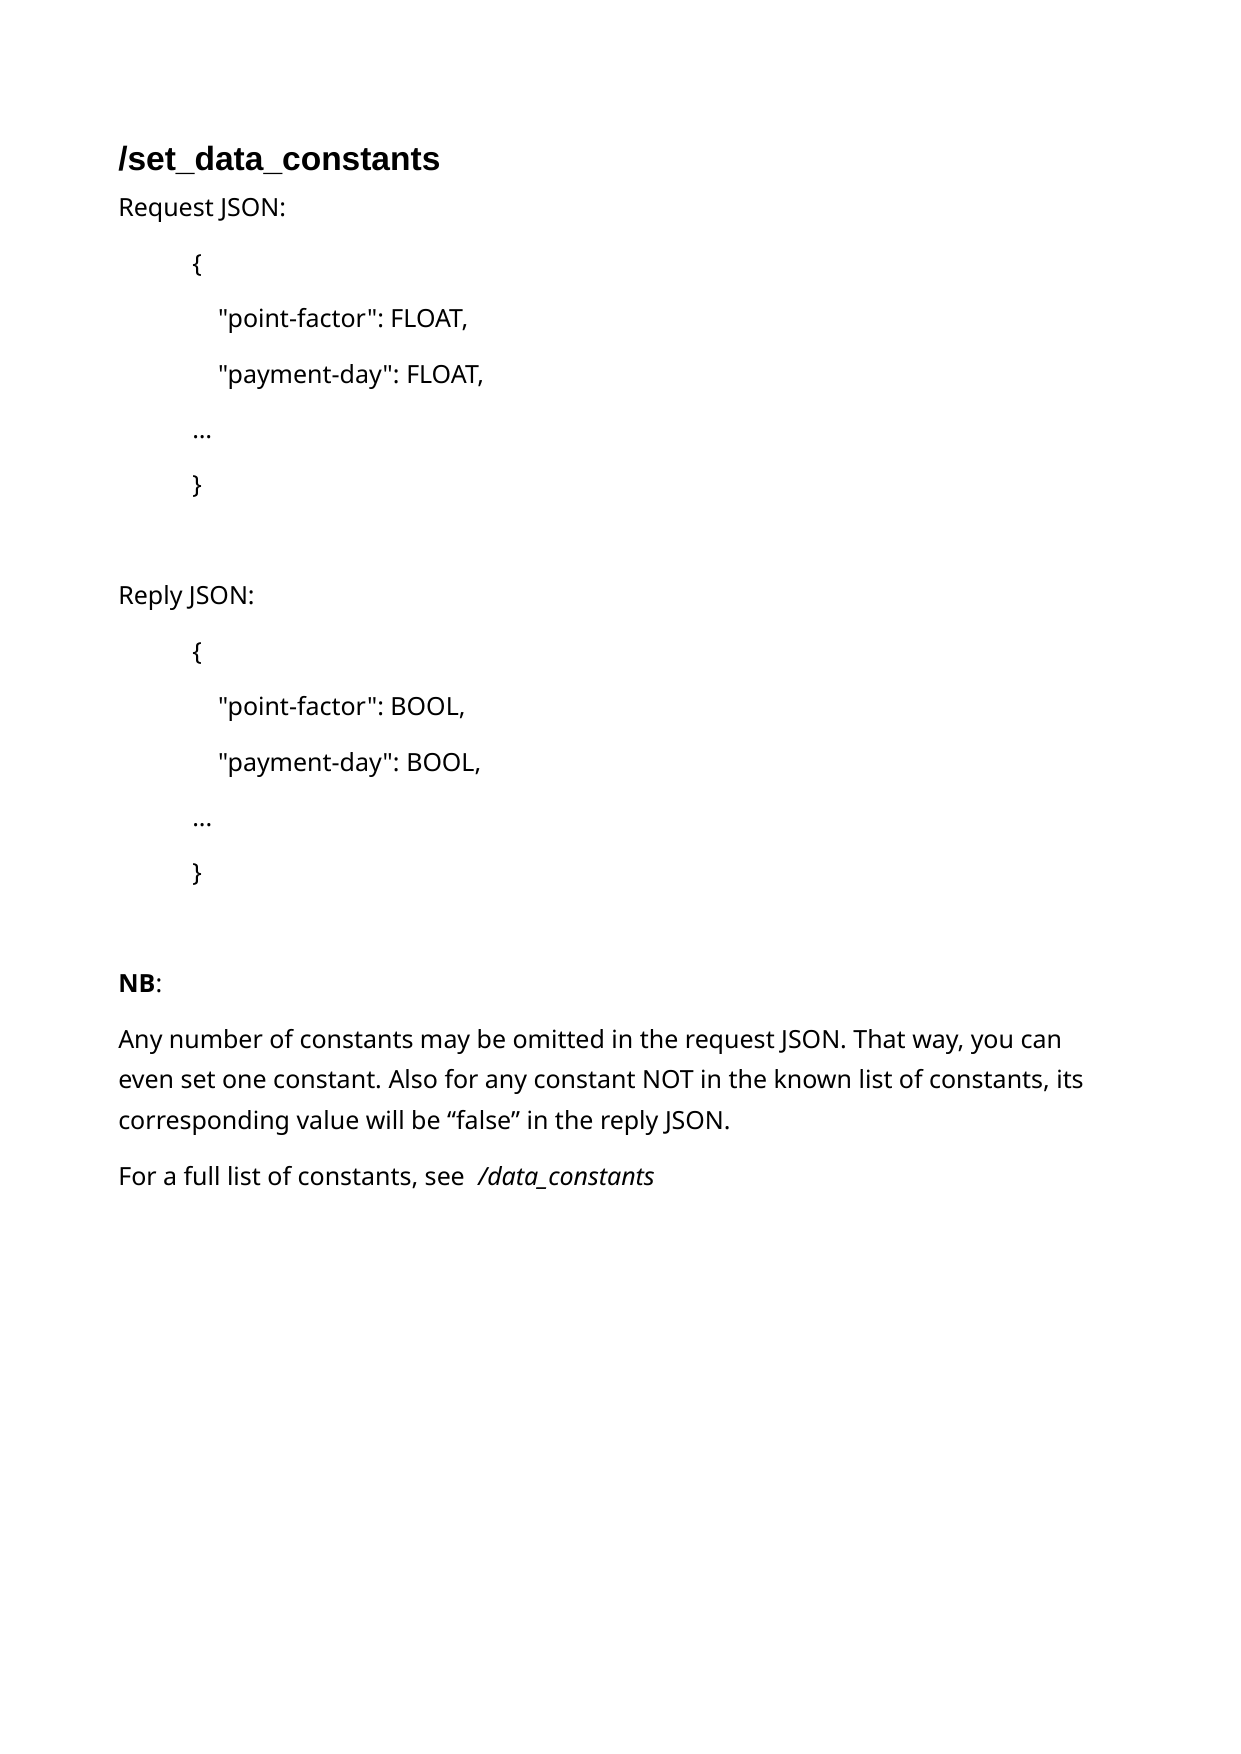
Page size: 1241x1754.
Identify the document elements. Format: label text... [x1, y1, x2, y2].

text "payment-day": BOOL, [118, 744, 1122, 778]
text } [118, 467, 1122, 501]
text "point-factor": BOOL, [118, 689, 1122, 723]
text ... [118, 800, 1122, 834]
text "payment-day": FLOAT, [118, 356, 1122, 390]
text { [118, 246, 1122, 279]
text For a full list of constants, see /data_constants [118, 1158, 1122, 1192]
text NB: [118, 966, 1122, 1000]
text } [118, 855, 1122, 889]
text Reply JSON: [118, 578, 1122, 612]
text Any number of constants may be omitted in the request JSON. That way, you can even set one constant. Also for any constant NOT in the known list of constants, its corresponding value will be “false” in the reply JSON. [118, 1021, 1122, 1137]
text "point-factor": FLOAT, [118, 301, 1122, 335]
text { [118, 633, 1122, 667]
text … [118, 412, 1122, 446]
subtitle /set_data_constants [118, 139, 1122, 178]
text Request JSON: [118, 190, 1122, 224]
